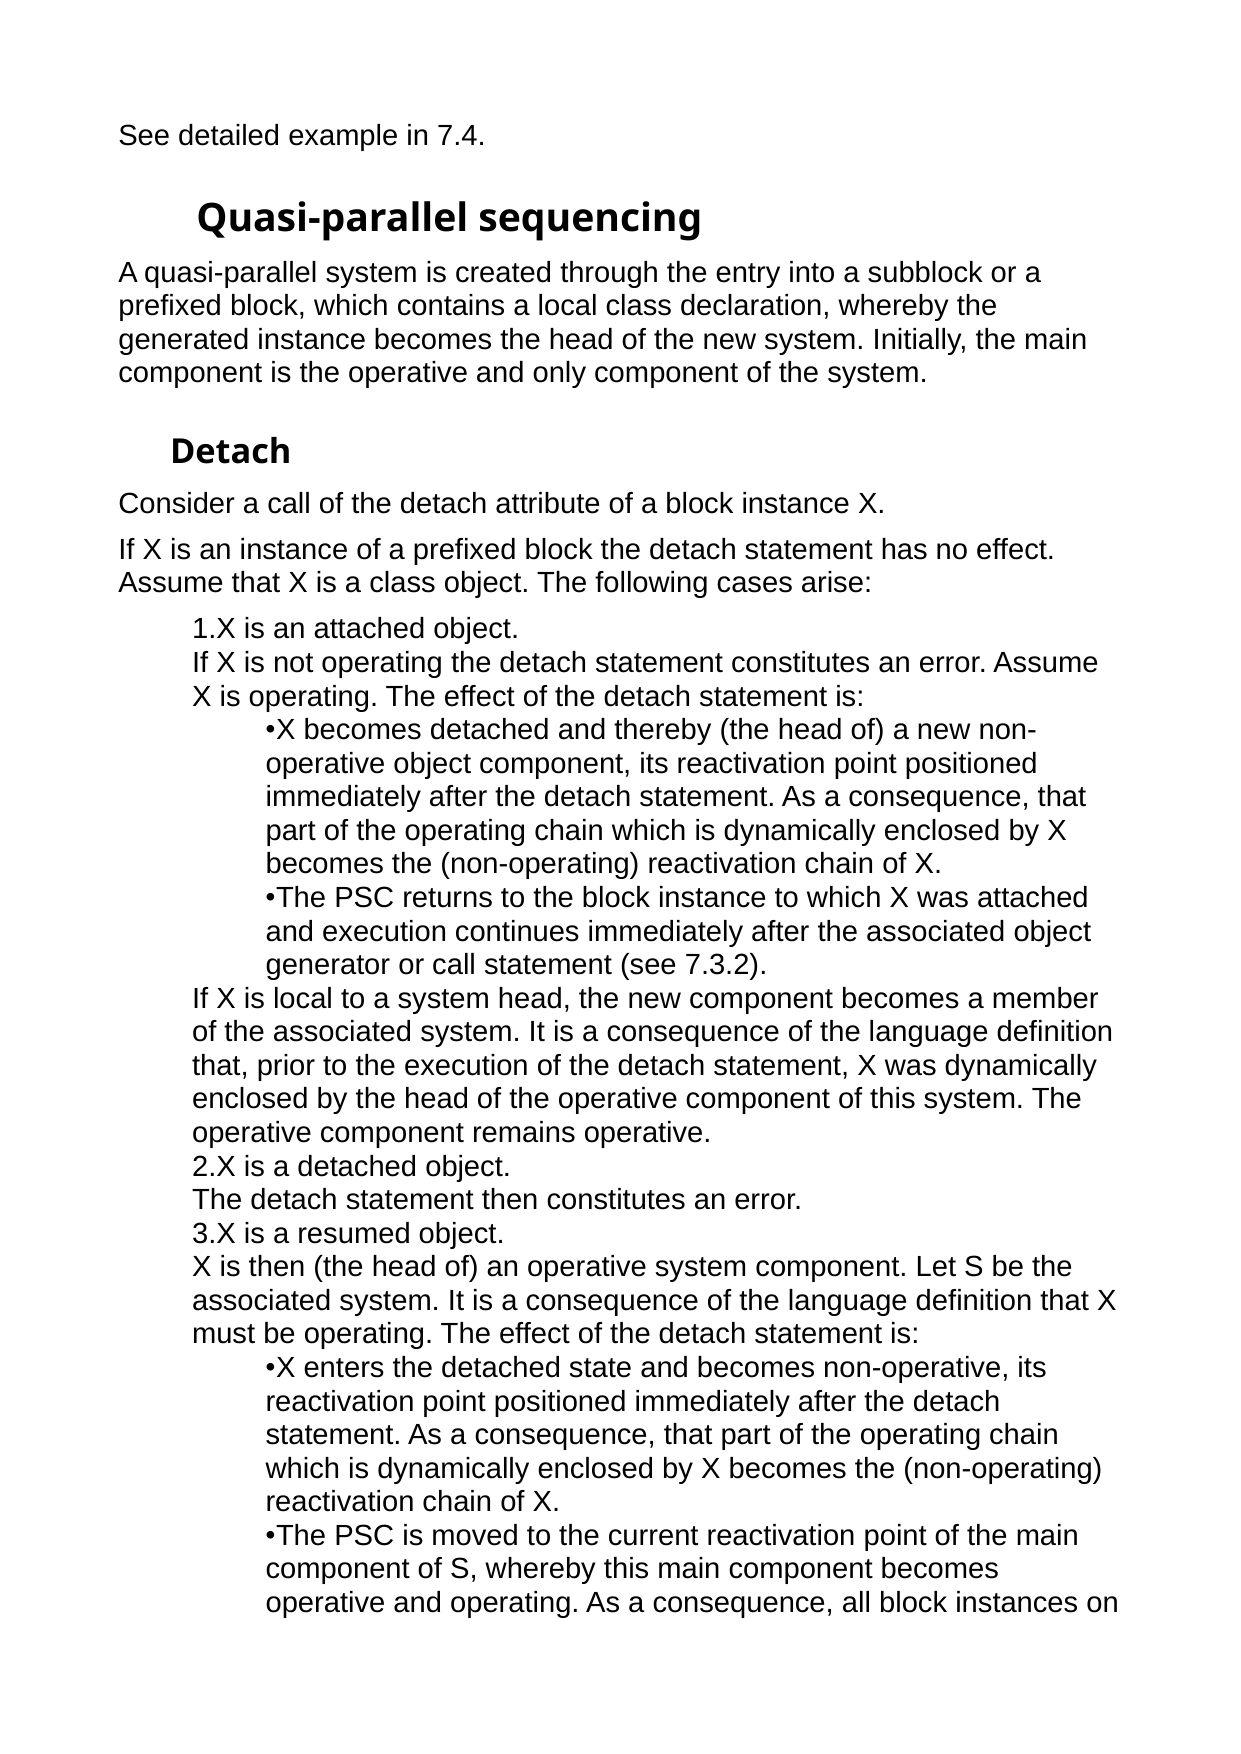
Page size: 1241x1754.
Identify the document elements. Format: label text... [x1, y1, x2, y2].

list The PSC is moved to the current reactivation point of the main component of S, whereby this main component becomes operative and operating. As a consequence, all block instances on [118, 1518, 1122, 1619]
list X is an attached object. If X is not operating the detach statement constitutes an error. Assume X is operating. The effect of the detach statement is: [118, 612, 1122, 712]
text A quasi-parallel system is created through the entry into a subblock or a prefixed block, which contains a local class declaration, whereby the generated instance becomes the head of the new system. Initially, the main component is the operative and only component of the system. [118, 255, 1122, 389]
list X is a resumed object. X is then (the head of) an operative system component. Let S be the associated system. It is a consequence of the language definition that X must be operating. The effect of the detach statement is: [118, 1216, 1122, 1350]
list The PSC returns to the block instance to which X was attached and execution continues immediately after the associated object generator or call statement (see 7.3.2). [118, 880, 1122, 981]
list If X is local to a system head, the new component becomes a member of the associated system. It is a consequence of the language definition that, prior to the execution of the detach statement, X was dynamically enclosed by the head of the operative component of this system. The operative component remains operative. [118, 981, 1122, 1149]
list X is a detached object. The detach statement then constitutes an error. [118, 1149, 1122, 1216]
list X enters the detached state and becomes non-operative, its reactivation point positioned immediately after the detach statement. As a consequence, that part of the operating chain which is dynamically enclosed by X becomes the (non-operating) reactivation chain of X. [118, 1350, 1122, 1518]
list X becomes detached and thereby (the head of) a new non-operative object component, its reactivation point positioned immediately after the detach statement. As a consequence, that part of the operating chain which is dynamically enclosed by X becomes the (non-operating) reactivation chain of X. [118, 712, 1122, 880]
text See detailed example in 7.4. [118, 118, 1122, 152]
subtitle Detach [170, 427, 1122, 473]
text If X is an instance of a prefixed block the detach statement has no effect. Assume that X is a class object. The following cases arise: [118, 532, 1122, 599]
subtitle Quasi-parallel sequencing [196, 189, 1122, 242]
text Consider a call of the detach attribute of a block instance X. [118, 486, 1122, 519]
